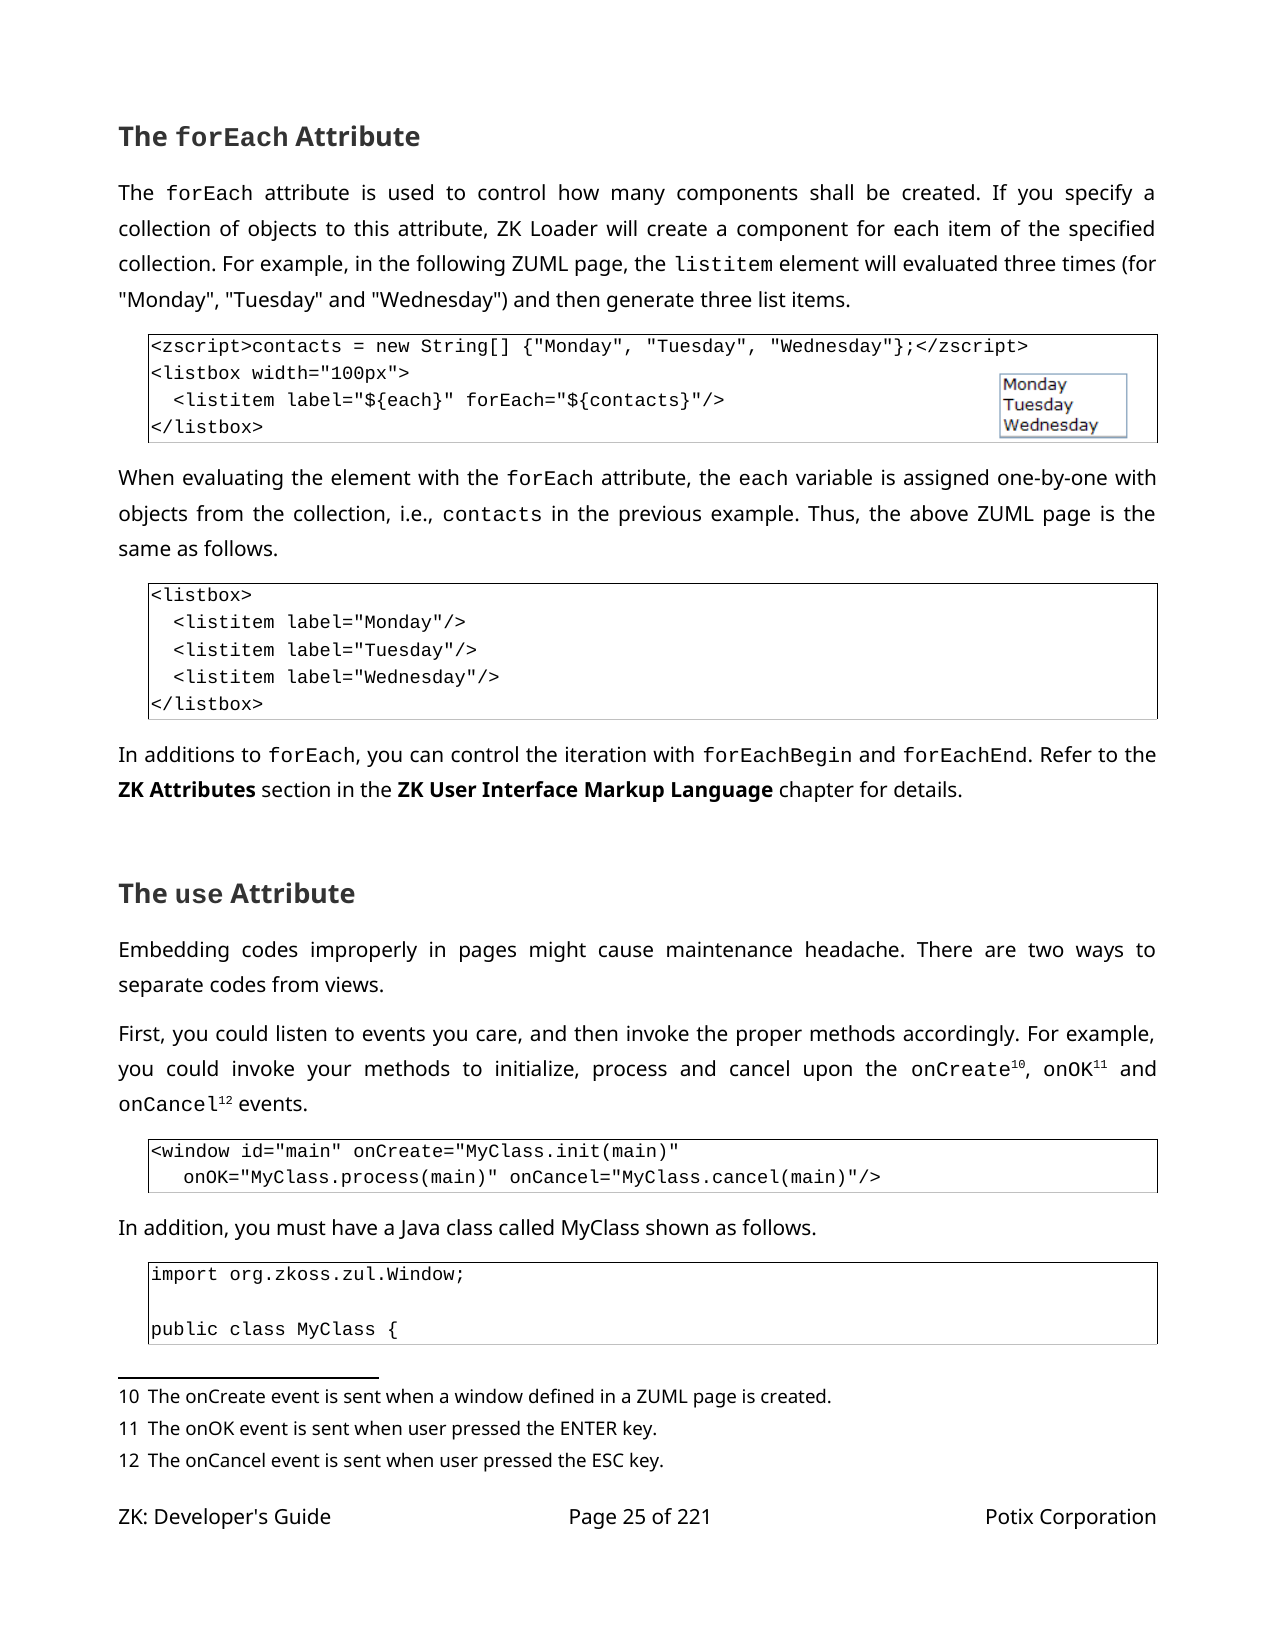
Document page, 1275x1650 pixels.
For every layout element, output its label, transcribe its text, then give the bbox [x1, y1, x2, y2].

text First, you could listen to events you care, and then invoke the proper methods accordingly. For example, you could invoke your methods to initialize, process and cancel upon the onCreate, onOK and onCancel events. [118, 1019, 1157, 1118]
text In additions to forEach, you can control the iteration with forEachBegin and forEachEnd. Refer to the ZK Attributes section in the ZK User Interface Markup Language chapter for details. [118, 740, 1157, 803]
text <window id="main" onCreate="MyClass.init(main)" onOK="MyClass.process(main)" onCancel="MyClass.cancel(main)"/> [149, 1140, 1157, 1192]
text </listbox> [149, 692, 1157, 719]
text When evaluating the element with the forEach attribute, the each variable is assigned one-by-one with objects from the collection, i.e., contacts in the previous example. Thus, the above ZUML page is the same as follows. [118, 463, 1157, 562]
picture [997, 372, 1130, 441]
text <listitem label="Monday"/> [149, 610, 1157, 634]
text <listbox width="100px"> [149, 361, 1157, 385]
text The onCancel event is sent when user pressed the ESC key. [118, 1447, 1157, 1473]
text <listbox> [149, 584, 1157, 607]
text import org.zkoss.zul.Window; [149, 1263, 1157, 1286]
text <zscript>contacts = new String[] {"Monday", "Tuesday", "Wednesday"};</zscript> [149, 335, 1157, 358]
text public class MyClass { [149, 1316, 1157, 1344]
text <listitem label="Wednesday"/> [149, 664, 1157, 689]
text <listitem label="Tuesday"/> [149, 637, 1157, 662]
text </listbox> [149, 415, 1157, 442]
subtitle The use Attribute [118, 874, 1157, 911]
text <listitem label="${each}" forEach="${contacts}"/> [149, 388, 997, 412]
text The onOK event is sent when user pressed the ENTER key. [118, 1416, 1157, 1441]
subtitle The forEach Attribute [118, 118, 1157, 155]
text The onCreate event is sent when a window defined in a ZUML page is created. [118, 1384, 1157, 1409]
text Embedding codes improperly in pages might cause maintenance headache. There are two ways to separate codes from views. [118, 935, 1157, 998]
text The forEach attribute is used to control how many components shall be created. If you specify a collection of objects to this attribute, ZK Loader will create a component for each item of the specified collection. For example, in the following ZUML page, the listitem element will evaluated three times (for "Monday", "Tuesday" and "Wednesday") and then generate three list items. [118, 178, 1157, 313]
text In addition, you must have a Java class called MyClass shown as follows. [118, 1213, 1157, 1241]
